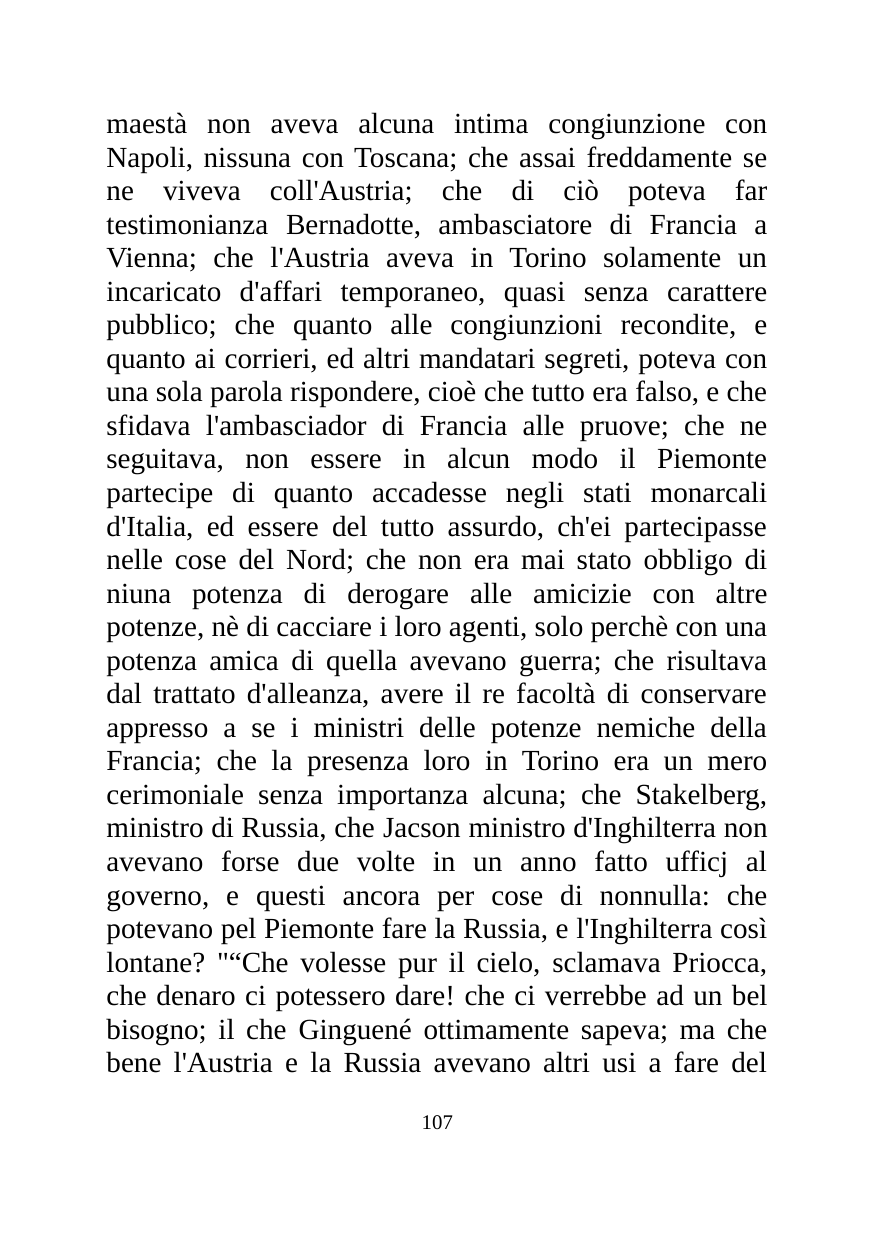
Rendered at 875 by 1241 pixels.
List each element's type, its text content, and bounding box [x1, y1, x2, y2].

text maestà non aveva alcuna intima congiunzione con Napoli, nissuna con Toscana; che assai freddamente se ne viveva coll'Austria; che di ciò poteva far testimonianza Bernadotte, ambasciatore di Francia a Vienna; che l'Austria aveva in Torino solamente un incaricato d'affari temporaneo, quasi senza carattere pubblico; che quanto alle congiunzioni recondite, e quanto ai corrieri, ed altri mandatari segreti, poteva con una sola parola rispondere, cioè che tutto era falso, e che sfidava l'ambasciador di Francia alle pruove; che ne seguitava, non essere in alcun modo il Piemonte partecipe di quanto accadesse negli stati monarcali d'Italia, ed essere del tutto assurdo, ch'ei partecipasse nelle cose del Nord; che non era mai stato obbligo di niuna potenza di derogare alle amicizie con altre potenze, nè di cacciare i loro agenti, solo perchè con una potenza amica di quella avevano guerra; che risultava dal trattato d'alleanza, avere il re facoltà di conservare appresso a se i ministri delle potenze nemiche della Francia; che la presenza loro in Torino era un mero cerimoniale senza importanza alcuna; che Stakelberg, ministro di Russia, che Jacson ministro d'Inghilterra non avevano forse due volte in un anno fatto ufficj al governo, e questi ancora per cose di nonnulla: che potevano pel Piemonte fare la Russia, e l'Inghilterra così lontane? "“Che volesse pur il cielo, sclamava Priocca, che denaro ci potessero dare! che ci verrebbe ad un bel bisogno; il che Ginguené ottimamente sapeva; ma che bene l'Austria e la Russia avevano altri usi a fare del [106, 106, 768, 1079]
